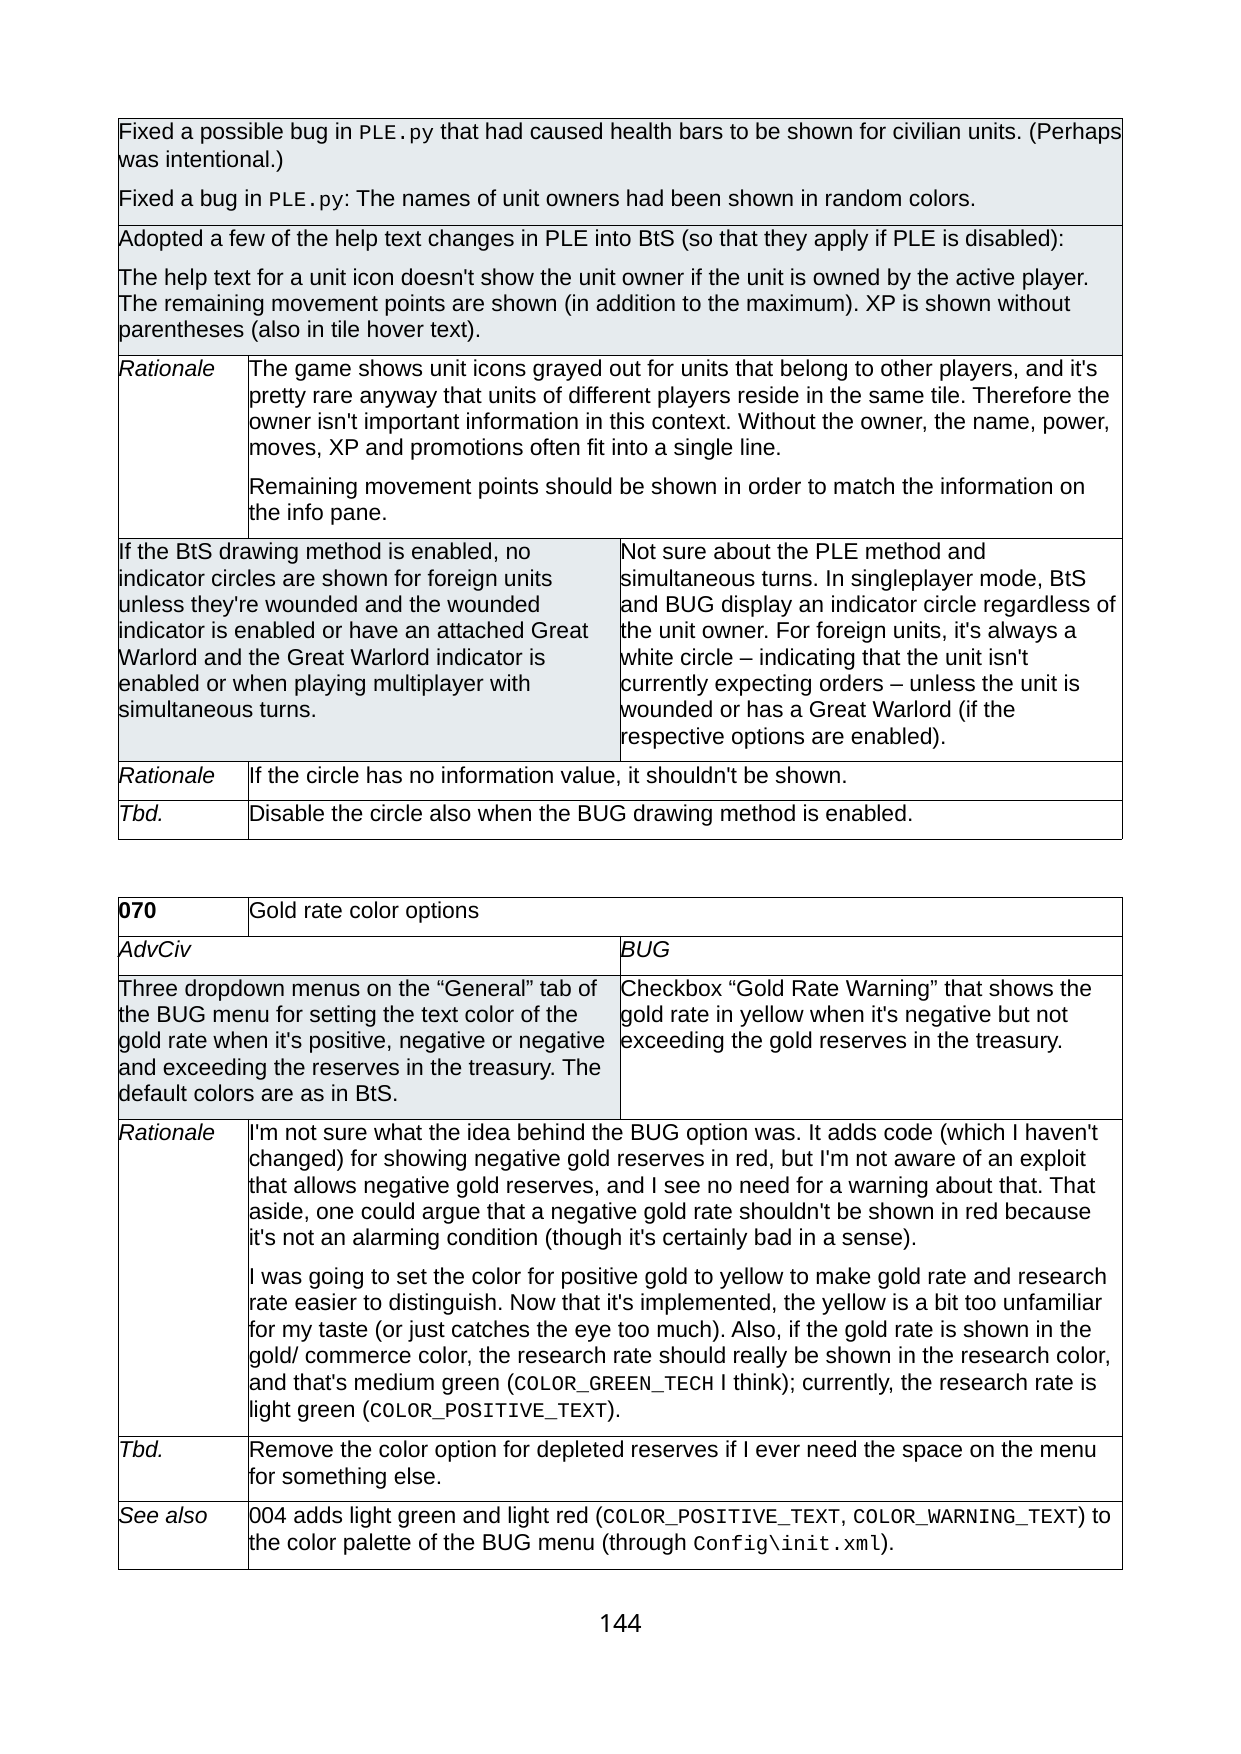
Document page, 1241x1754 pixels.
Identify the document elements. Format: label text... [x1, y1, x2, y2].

table_cell Fixed a possible bug in PLE.py that had caused health bars to be shown for civilian units. (Perhaps was intentional.) Fixed a bug in PLE.py: The names of unit owners had been shown in random colors. [119, 119, 1122, 225]
table_cell Disable the circle also when the BUG drawing method is enabled. [249, 801, 1122, 839]
table_cell 004 adds light green and light red (COLOR_POSITIVE_TEXT, COLOR_WARNING_TEXT) to the color palette of the BUG menu (through Config\init.xml). [249, 1502, 1122, 1569]
table_cell I'm not sure what the idea behind the BUG option was. It adds code (which I haven't changed) for showing negative gold reserves in red, but I'm not aware of an exploit that allows negative gold reserves, and I see no need for a warning about that. That aside, one could argue that a negative gold rate shouldn't be shown in red because it's not an alarming condition (though it's certainly bad in a sense). I was going to set the color for positive gold to yellow to make gold rate and research rate easier to distinguish. Now that it's implemented, the yellow is a bit too unfamiliar for my taste (or just catches the eye too much). Also, if the gold rate is shown in the gold/ commerce color, the research rate should really be shown in the research color, and that's medium green (COLOR_GREEN_TECH I think); currently, the research rate is light green (COLOR_POSITIVE_TEXT). [249, 1120, 1122, 1436]
table_cell Not sure about the PLE method and simultaneous turns. In singleplayer mode, BtS and BUG display an indicator circle regardless of the unit owner. For foreign units, it's always a white circle – indicating that the unit isn't currently expecting orders – unless the unit is wounded or has a Great Warlord (if the respective options are enabled). [621, 539, 1122, 761]
table_cell The game shows unit icons grayed out for units that belong to other players, and it's pretty rare anyway that units of different players reside in the same tile. Therefore the owner isn't important information in this context. Without the owner, the name, power, moves, XP and promotions often fit into a single line. Remaining movement points should be shown in order to match the information on the info pane. [249, 356, 1122, 538]
table_cell Remove the color option for depleted reserves if I ever need the space on the menu for something else. [249, 1437, 1122, 1501]
table_cell Tbd. [119, 801, 248, 839]
table_cell AdvCiv [119, 937, 620, 974]
table_cell Rationale [119, 762, 248, 800]
table_cell Rationale [119, 356, 248, 538]
table_header Gold rate color options [249, 898, 1122, 936]
table_cell BUG [621, 937, 1122, 974]
table_cell Tbd. [119, 1437, 248, 1501]
table_cell Adopted a few of the help text changes in PLE into BtS (so that they apply if PLE is disabled): The help text for a unit icon doesn't show the unit owner if the unit is owned by the active player. The remaining movement points are shown (in addition to the maximum). XP is shown without parentheses (also in tile hover text). [119, 226, 1122, 355]
table_header 070 [119, 898, 248, 936]
table_cell Three dropdown menus on the “General” tab of the BUG menu for setting the text color of the gold rate when it's positive, negative or negative and exceeding the reserves in the treasury. The default colors are as in BtS. [119, 976, 620, 1119]
table_cell If the BtS drawing method is enabled, no indicator circles are shown for foreign units unless they're wounded and the wounded indicator is enabled or have an attached Great Warlord and the Great Warlord indicator is enabled or when playing multiplayer with simultaneous turns. [119, 539, 620, 761]
table_cell Checkbox “Gold Rate Warning” that shows the gold rate in yellow when it's negative but not exceeding the gold reserves in the treasury. [621, 976, 1122, 1119]
table_cell If the circle has no information value, it shouldn't be shown. [249, 762, 1122, 800]
table_cell See also [119, 1502, 248, 1569]
table_cell Rationale [119, 1120, 248, 1436]
